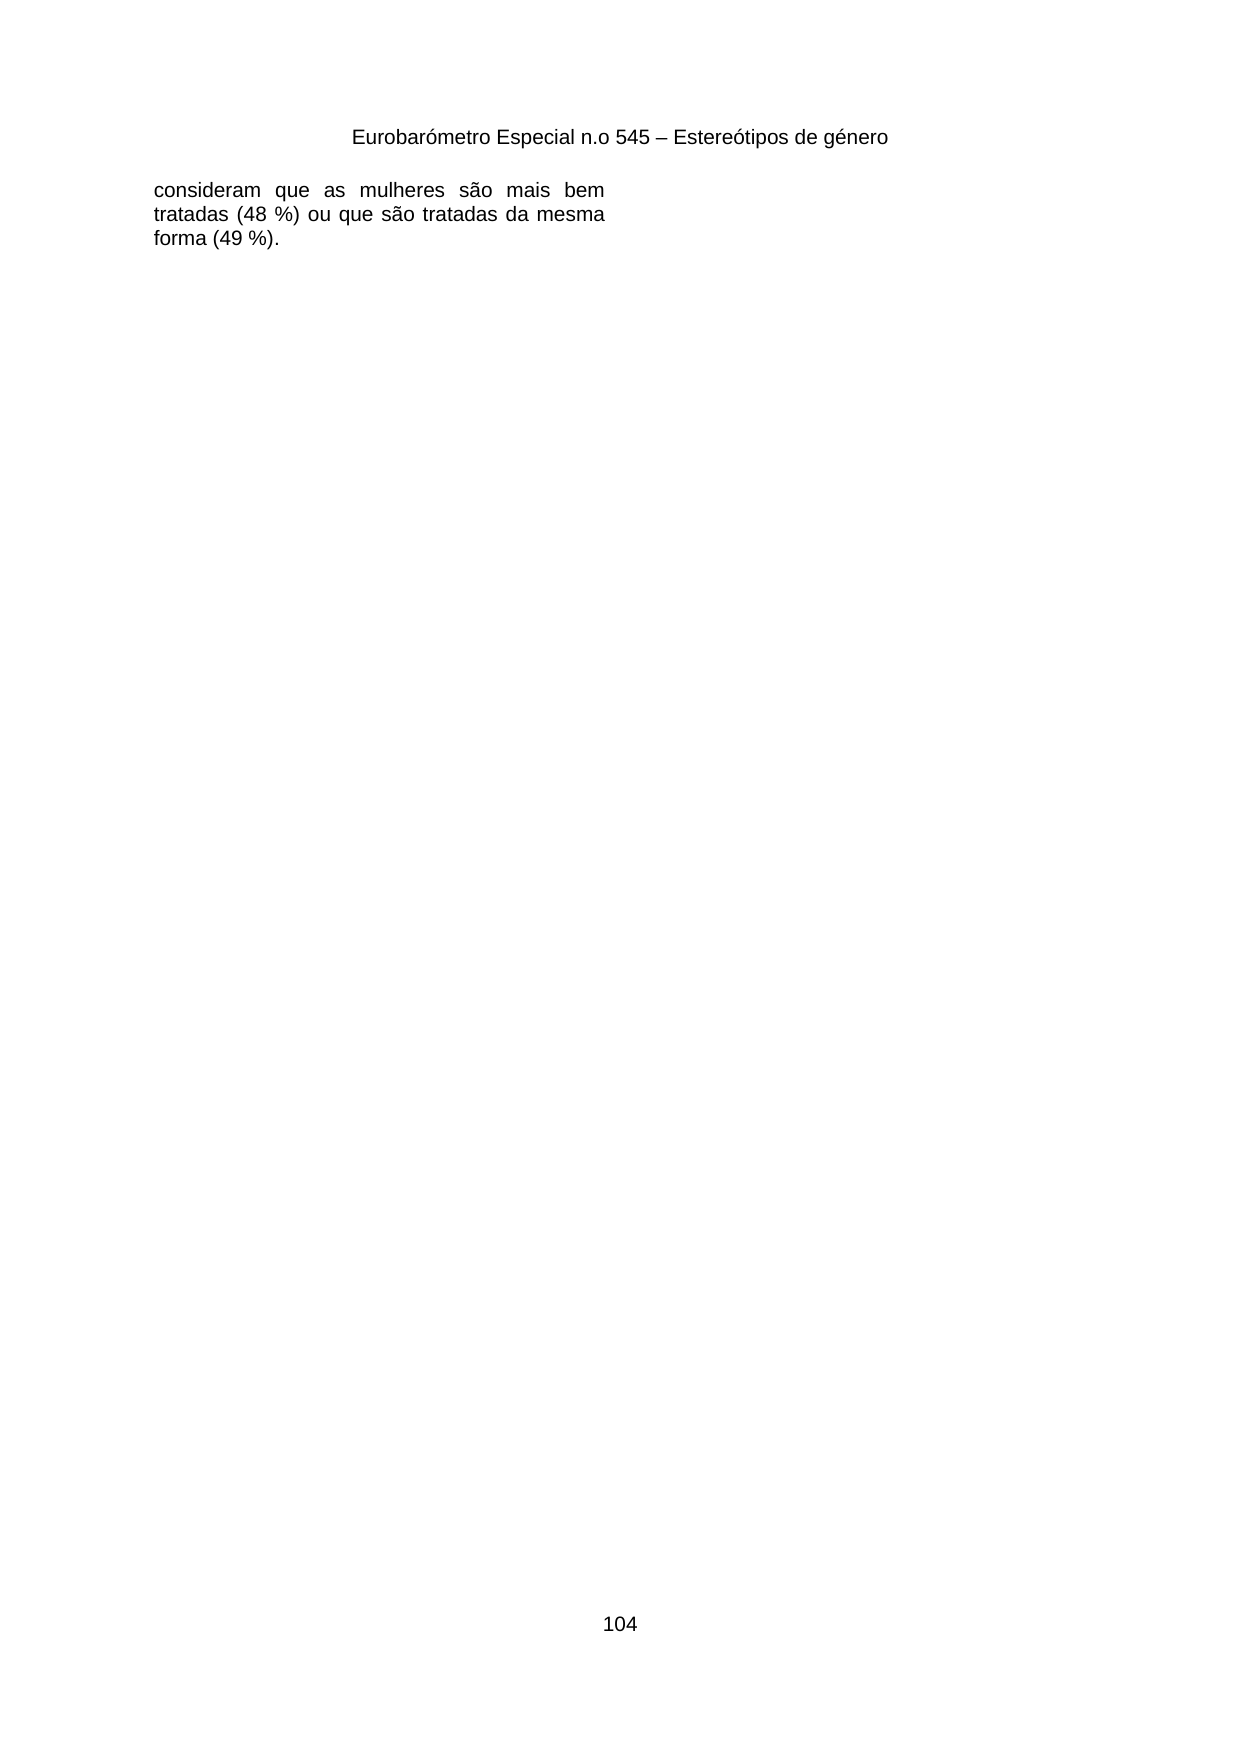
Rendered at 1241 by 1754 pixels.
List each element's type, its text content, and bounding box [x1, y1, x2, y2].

text consideram que as mulheres são mais bem tratadas (48 %) ou que são tratadas da mesma forma (49 %). [124, 178, 605, 250]
